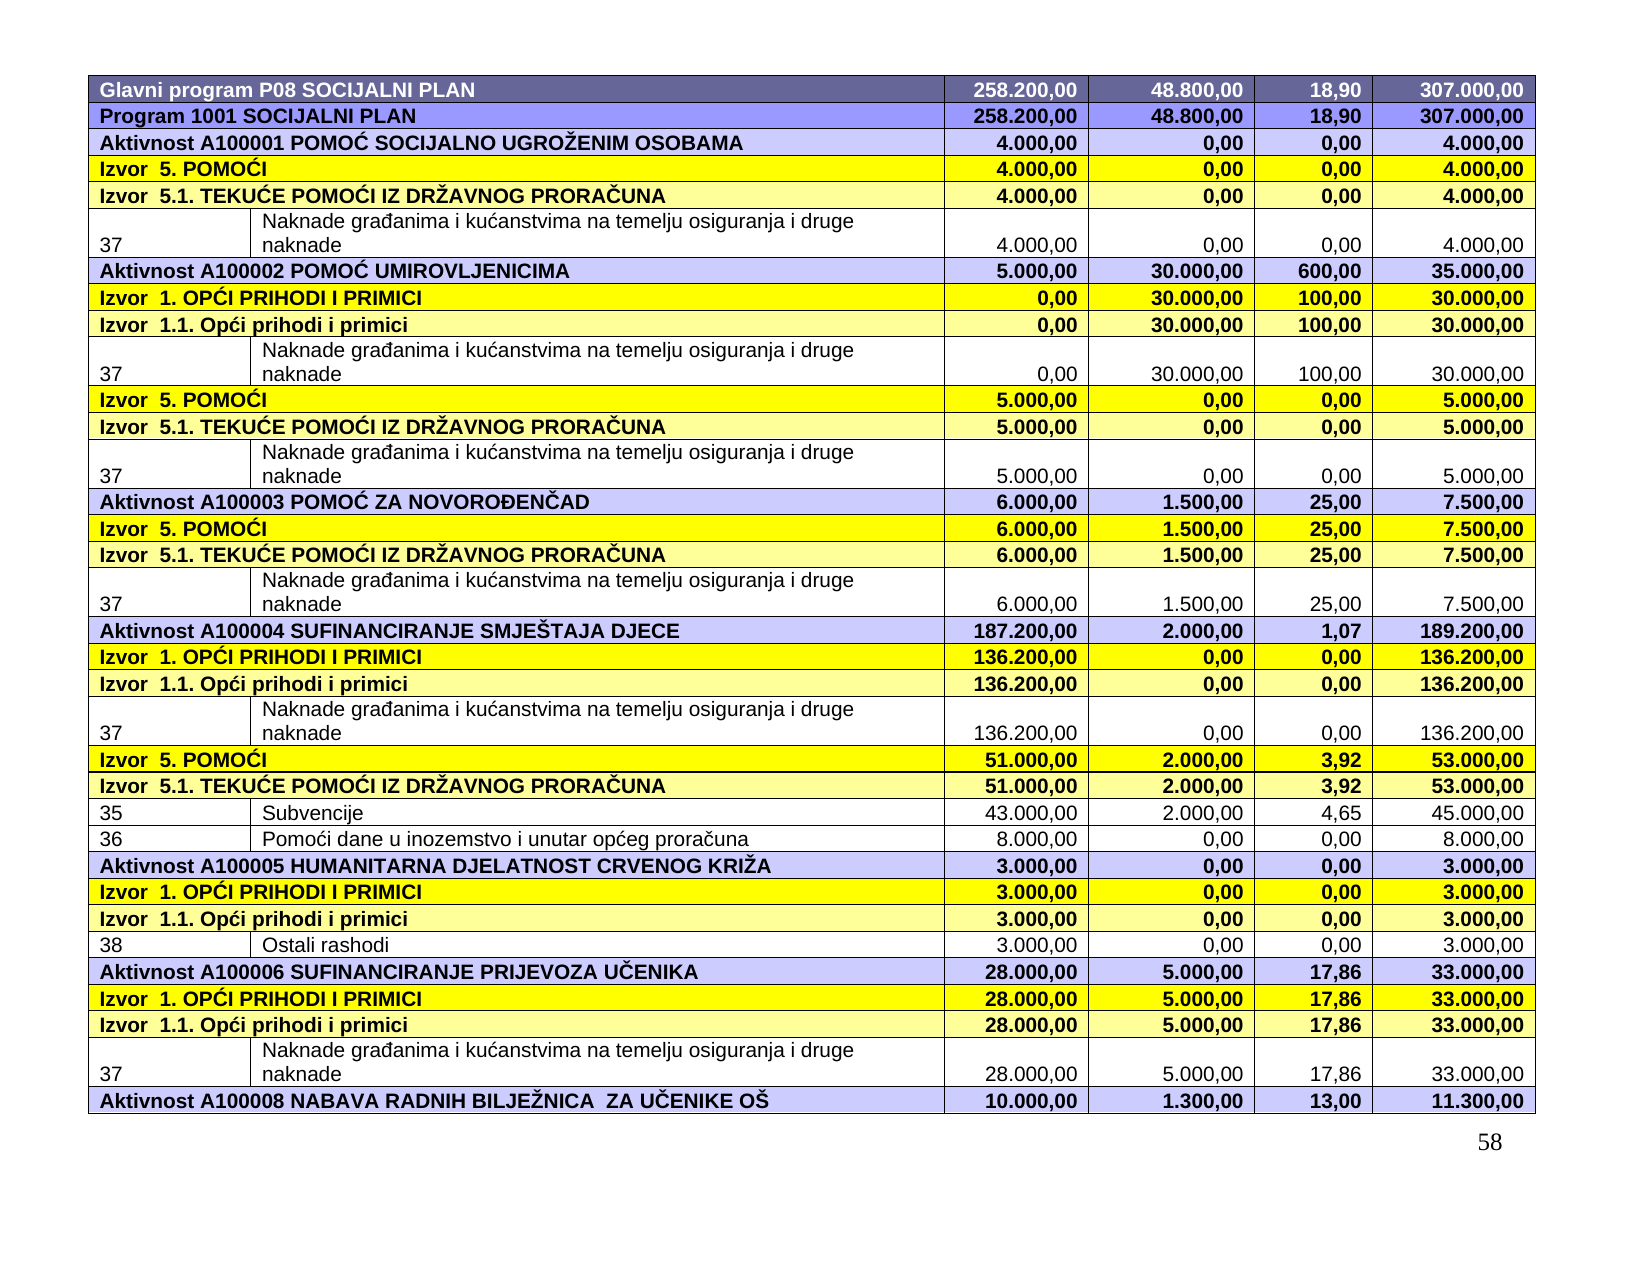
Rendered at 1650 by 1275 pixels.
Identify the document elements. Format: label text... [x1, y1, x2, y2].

table_cell 33.000,00 [1373, 1011, 1535, 1037]
table_cell 5.000,00 [945, 440, 1088, 487]
table_cell 0,00 [1089, 413, 1254, 438]
table_cell 33.000,00 [1373, 958, 1535, 984]
table_cell 600,00 [1255, 258, 1372, 283]
table_cell 0,00 [1089, 879, 1254, 904]
table_cell 136.200,00 [945, 644, 1088, 669]
table_cell 0,00 [945, 284, 1088, 310]
table_cell Aktivnost A100005 HUMANITARNA DJELATNOST CRVENOG KRIŽA [89, 852, 944, 878]
table_cell 30.000,00 [1373, 284, 1535, 310]
table_cell 0,00 [1255, 413, 1372, 438]
table_cell 38 [89, 932, 250, 957]
table_cell 30.000,00 [1373, 311, 1535, 336]
table_cell 2.000,00 [1089, 799, 1254, 824]
table_cell 25,00 [1255, 489, 1372, 514]
table_cell 0,00 [1255, 156, 1372, 181]
table_cell 6.000,00 [945, 568, 1088, 616]
table_cell Aktivnost A100008 NABAVA RADNIH BILJEŽNICA ZA UČENIKE OŠ [89, 1087, 944, 1112]
table_cell 17,86 [1255, 1038, 1372, 1086]
table_cell 51.000,00 [945, 746, 1088, 771]
table_cell 0,00 [1255, 697, 1372, 745]
table_cell Aktivnost A100001 POMOĆ SOCIJALNO UGROŽENIM OSOBAMA [89, 129, 944, 155]
table_cell 35.000,00 [1373, 258, 1535, 283]
table_cell 28.000,00 [945, 1011, 1088, 1037]
table_cell 100,00 [1255, 311, 1372, 336]
table_cell 17,86 [1255, 1011, 1372, 1037]
table_cell Izvor 1. OPĆI PRIHODI I PRIMICI [89, 284, 944, 310]
table_cell 35 [89, 799, 250, 824]
table_cell 0,00 [1255, 386, 1372, 412]
table_cell Naknade građanima i kućanstvima na temelju osiguranja i druge naknade [251, 209, 944, 257]
table_cell 30.000,00 [1089, 311, 1254, 336]
table_cell 0,00 [1089, 129, 1254, 155]
table_cell 0,00 [1255, 644, 1372, 669]
table_cell 0,00 [1089, 440, 1254, 487]
table_cell 258.200,00 [945, 76, 1088, 102]
table_cell 28.000,00 [945, 958, 1088, 984]
table_cell 1.500,00 [1089, 489, 1254, 514]
table_cell 2.000,00 [1089, 773, 1254, 798]
table_cell Izvor 1.1. Opći prihodi i primici [89, 670, 944, 696]
table_cell 0,00 [1089, 670, 1254, 696]
table_cell 10.000,00 [945, 1087, 1088, 1112]
table_cell 0,00 [945, 337, 1088, 385]
table_cell 37 [89, 568, 250, 616]
table_cell 189.200,00 [1373, 617, 1535, 643]
table_cell 37 [89, 209, 250, 257]
table_cell 4,65 [1255, 799, 1372, 824]
table_cell Izvor 1.1. Opći prihodi i primici [89, 905, 944, 931]
table_cell 7.500,00 [1373, 568, 1535, 616]
table_cell 18,90 [1255, 103, 1372, 128]
table_cell 37 [89, 697, 250, 745]
table_cell 0,00 [1255, 209, 1372, 257]
table_cell 307.000,00 [1373, 103, 1535, 128]
table_cell Program 1001 SOCIJALNI PLAN [89, 103, 944, 128]
table_cell Subvencije [251, 799, 944, 824]
table_cell 8.000,00 [1373, 826, 1535, 851]
table_cell Izvor 5.1. TEKUĆE POMOĆI IZ DRŽAVNOG PRORAČUNA [89, 542, 944, 567]
table_cell 4.000,00 [1373, 156, 1535, 181]
table_cell 6.000,00 [945, 489, 1088, 514]
table_cell 0,00 [1089, 182, 1254, 208]
table_cell 4.000,00 [1373, 182, 1535, 208]
table_cell 5.000,00 [945, 258, 1088, 283]
table_cell 37 [89, 337, 250, 385]
table_cell 2.000,00 [1089, 746, 1254, 771]
table_cell 1.500,00 [1089, 542, 1254, 567]
table_cell 136.200,00 [945, 697, 1088, 745]
table_cell 136.200,00 [945, 670, 1088, 696]
table_cell 5.000,00 [1089, 1011, 1254, 1037]
table_cell Glavni program P08 SOCIJALNI PLAN [89, 76, 944, 102]
table_cell 0,00 [1089, 905, 1254, 931]
table_cell 30.000,00 [1089, 337, 1254, 385]
table_cell 3.000,00 [1373, 905, 1535, 931]
table_cell 53.000,00 [1373, 746, 1535, 771]
table_cell 13,00 [1255, 1087, 1372, 1112]
table_cell Izvor 1.1. Opći prihodi i primici [89, 311, 944, 336]
table_cell 1.500,00 [1089, 568, 1254, 616]
table_cell 7.500,00 [1373, 542, 1535, 567]
table_cell Naknade građanima i kućanstvima na temelju osiguranja i druge naknade [251, 1038, 944, 1086]
table_cell Naknade građanima i kućanstvima na temelju osiguranja i druge naknade [251, 568, 944, 616]
table_cell 6.000,00 [945, 542, 1088, 567]
table_cell 0,00 [945, 311, 1088, 336]
table_cell 4.000,00 [1373, 209, 1535, 257]
table_cell 7.500,00 [1373, 489, 1535, 514]
table_cell 0,00 [1255, 852, 1372, 878]
table_cell 0,00 [1089, 697, 1254, 745]
table_cell 3,92 [1255, 773, 1372, 798]
table_cell Izvor 5. POMOĆI [89, 515, 944, 541]
table_cell 5.000,00 [945, 413, 1088, 438]
table_cell Pomoći dane u inozemstvo i unutar općeg proračuna [251, 826, 944, 851]
table_cell 51.000,00 [945, 773, 1088, 798]
table_cell 3.000,00 [945, 932, 1088, 957]
table_cell Naknade građanima i kućanstvima na temelju osiguranja i druge naknade [251, 440, 944, 487]
table_cell 0,00 [1089, 852, 1254, 878]
table_cell 0,00 [1089, 644, 1254, 669]
table_cell 4.000,00 [945, 182, 1088, 208]
table_cell 18,90 [1255, 76, 1372, 102]
table_cell Naknade građanima i kućanstvima na temelju osiguranja i druge naknade [251, 337, 944, 385]
table_cell 7.500,00 [1373, 515, 1535, 541]
table_cell 1.500,00 [1089, 515, 1254, 541]
table_cell 37 [89, 1038, 250, 1086]
table_cell 25,00 [1255, 542, 1372, 567]
table_cell 3.000,00 [945, 879, 1088, 904]
table_cell 3.000,00 [1373, 932, 1535, 957]
table_cell 33.000,00 [1373, 985, 1535, 1010]
table_cell 1.300,00 [1089, 1087, 1254, 1112]
table_cell 5.000,00 [1089, 958, 1254, 984]
table_cell 28.000,00 [945, 1038, 1088, 1086]
table_cell Izvor 5. POMOĆI [89, 156, 944, 181]
table_cell 4.000,00 [945, 129, 1088, 155]
table_cell 3.000,00 [945, 905, 1088, 931]
table_cell 4.000,00 [945, 156, 1088, 181]
table_cell 100,00 [1255, 284, 1372, 310]
table_cell 30.000,00 [1089, 284, 1254, 310]
table_cell 37 [89, 440, 250, 487]
table_cell 0,00 [1255, 440, 1372, 487]
table_cell 45.000,00 [1373, 799, 1535, 824]
table_cell 43.000,00 [945, 799, 1088, 824]
table_cell 136.200,00 [1373, 697, 1535, 745]
table_cell 0,00 [1089, 156, 1254, 181]
table_cell 0,00 [1089, 932, 1254, 957]
table_cell Izvor 5. POMOĆI [89, 746, 944, 771]
table_cell 30.000,00 [1089, 258, 1254, 283]
table_cell 0,00 [1255, 670, 1372, 696]
table_cell 5.000,00 [1373, 386, 1535, 412]
table_cell 0,00 [1255, 826, 1372, 851]
table_cell 4.000,00 [1373, 129, 1535, 155]
table_cell Izvor 1. OPĆI PRIHODI I PRIMICI [89, 985, 944, 1010]
table_cell 3,92 [1255, 746, 1372, 771]
table_cell 1,07 [1255, 617, 1372, 643]
table_cell 48.800,00 [1089, 76, 1254, 102]
table_cell Izvor 5.1. TEKUĆE POMOĆI IZ DRŽAVNOG PRORAČUNA [89, 413, 944, 438]
table_cell 5.000,00 [945, 386, 1088, 412]
table_cell 5.000,00 [1373, 413, 1535, 438]
table_cell Izvor 1. OPĆI PRIHODI I PRIMICI [89, 644, 944, 669]
table_cell 4.000,00 [945, 209, 1088, 257]
table_cell 307.000,00 [1373, 76, 1535, 102]
table_cell 0,00 [1089, 209, 1254, 257]
table_cell 25,00 [1255, 515, 1372, 541]
table_cell 136.200,00 [1373, 644, 1535, 669]
table_cell Aktivnost A100006 SUFINANCIRANJE PRIJEVOZA UČENIKA [89, 958, 944, 984]
table_cell Aktivnost A100002 POMOĆ UMIROVLJENICIMA [89, 258, 944, 283]
table_cell 6.000,00 [945, 515, 1088, 541]
table_cell 187.200,00 [945, 617, 1088, 643]
table_cell Ostali rashodi [251, 932, 944, 957]
table_cell 0,00 [1255, 932, 1372, 957]
table_cell Izvor 5.1. TEKUĆE POMOĆI IZ DRŽAVNOG PRORAČUNA [89, 182, 944, 208]
table_cell Izvor 1.1. Opći prihodi i primici [89, 1011, 944, 1037]
table_cell 28.000,00 [945, 985, 1088, 1010]
table_cell Izvor 1. OPĆI PRIHODI I PRIMICI [89, 879, 944, 904]
table_cell 3.000,00 [1373, 879, 1535, 904]
table_cell Izvor 5.1. TEKUĆE POMOĆI IZ DRŽAVNOG PRORAČUNA [89, 773, 944, 798]
table_cell 0,00 [1255, 182, 1372, 208]
table_cell 36 [89, 826, 250, 851]
table_cell 48.800,00 [1089, 103, 1254, 128]
table_cell 136.200,00 [1373, 670, 1535, 696]
table_cell 17,86 [1255, 958, 1372, 984]
table_cell 0,00 [1255, 879, 1372, 904]
table_cell 8.000,00 [945, 826, 1088, 851]
table_cell 0,00 [1255, 905, 1372, 931]
table_cell 53.000,00 [1373, 773, 1535, 798]
table_cell 5.000,00 [1089, 1038, 1254, 1086]
table_cell 3.000,00 [1373, 852, 1535, 878]
table_cell 5.000,00 [1373, 440, 1535, 487]
table_cell Aktivnost A100004 SUFINANCIRANJE SMJEŠTAJA DJECE [89, 617, 944, 643]
table_cell Naknade građanima i kućanstvima na temelju osiguranja i druge naknade [251, 697, 944, 745]
table_cell Izvor 5. POMOĆI [89, 386, 944, 412]
table_cell Aktivnost A100003 POMOĆ ZA NOVOROĐENČAD [89, 489, 944, 514]
table_cell 3.000,00 [945, 852, 1088, 878]
table_cell 100,00 [1255, 337, 1372, 385]
table_cell 0,00 [1089, 386, 1254, 412]
table_cell 33.000,00 [1373, 1038, 1535, 1086]
table_cell 0,00 [1089, 826, 1254, 851]
table_cell 258.200,00 [945, 103, 1088, 128]
table_cell 0,00 [1255, 129, 1372, 155]
table_cell 17,86 [1255, 985, 1372, 1010]
table_cell 2.000,00 [1089, 617, 1254, 643]
table_cell 30.000,00 [1373, 337, 1535, 385]
table_cell 11.300,00 [1373, 1087, 1535, 1112]
table_cell 5.000,00 [1089, 985, 1254, 1010]
table_cell 25,00 [1255, 568, 1372, 616]
